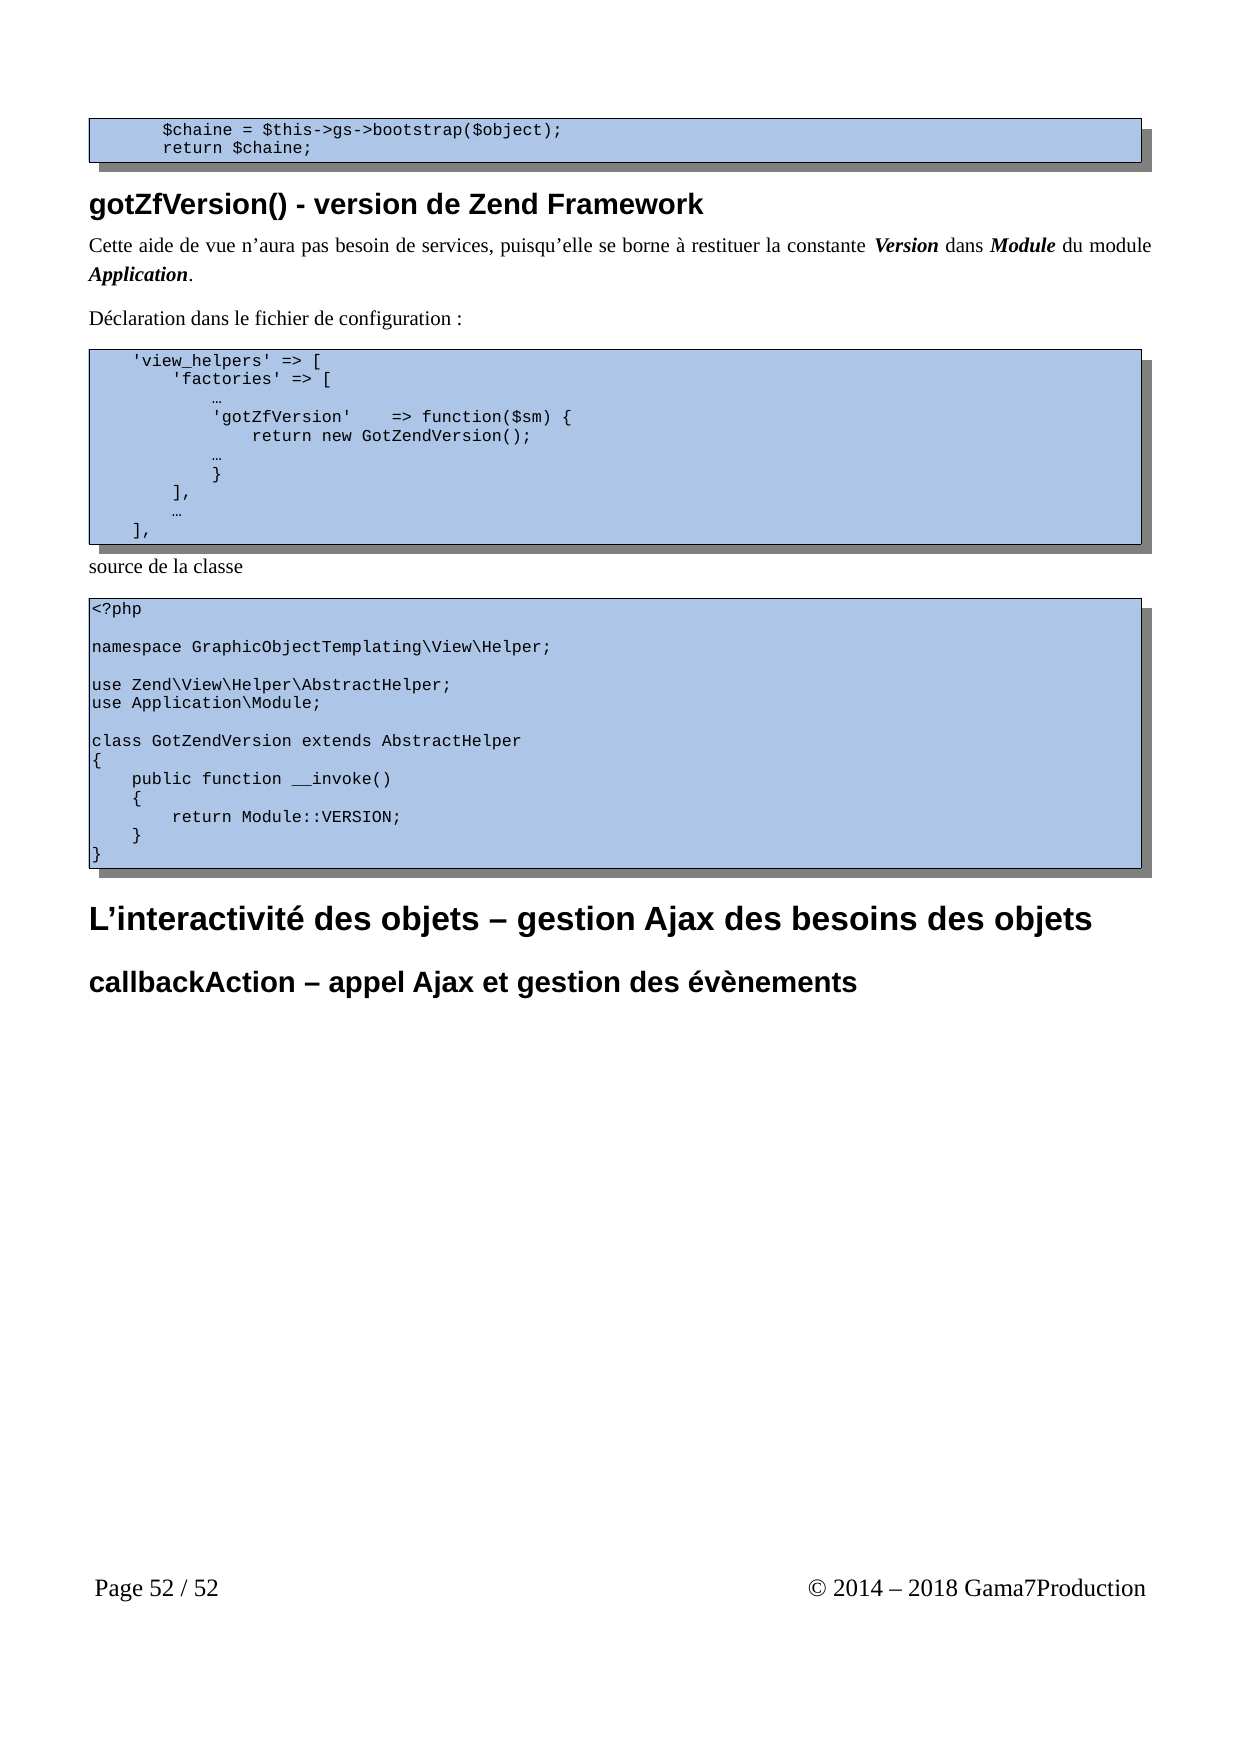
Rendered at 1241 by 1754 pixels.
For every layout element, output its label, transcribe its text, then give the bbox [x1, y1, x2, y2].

text } [90, 462, 1141, 481]
text Cette aide de vue n’aura pas besoin de services, puisqu’elle se borne à restituer la constante Version dans Module du module Application. [88, 233, 1152, 286]
text return new GotZendVersion(); [90, 424, 1141, 443]
text return Module::VERSION; [90, 805, 1141, 824]
text 'factories' => [ [90, 368, 1141, 387]
subtitle callbackAction – appel Ajax et gestion des évènements [88, 965, 1152, 999]
text ], [90, 519, 1141, 544]
text source de la classe [88, 554, 1152, 578]
text { [90, 748, 1141, 767]
text namespace GraphicObjectTemplating\View\Helper; [90, 635, 1141, 654]
text { [90, 786, 1141, 805]
text … [90, 443, 1141, 462]
text use Application\Module; [90, 692, 1141, 711]
text return $chaine; [90, 137, 1141, 162]
text } [90, 824, 1141, 843]
text use Zend\View\Helper\AbstractHelper; [90, 673, 1141, 692]
subtitle gotZfVersion() - version de Zend Framework [88, 187, 1152, 221]
text … [90, 387, 1141, 406]
text 'gotZfVersion' => function($sm) { [90, 406, 1141, 424]
text public function __invoke() [90, 767, 1141, 786]
subtitle L’interactivité des objets – gestion Ajax des besoins des objets [88, 899, 1152, 938]
text <?php [90, 599, 1141, 617]
text } [90, 843, 1141, 868]
text … [90, 500, 1141, 519]
text class GotZendVersion extends AbstractHelper [90, 730, 1141, 748]
text ], [90, 481, 1141, 500]
text Déclaration dans le fichier de configuration : [88, 306, 1152, 330]
text $chaine = $this->gs->bootstrap($object); [90, 119, 1141, 137]
text 'view_helpers' => [ [90, 350, 1141, 368]
